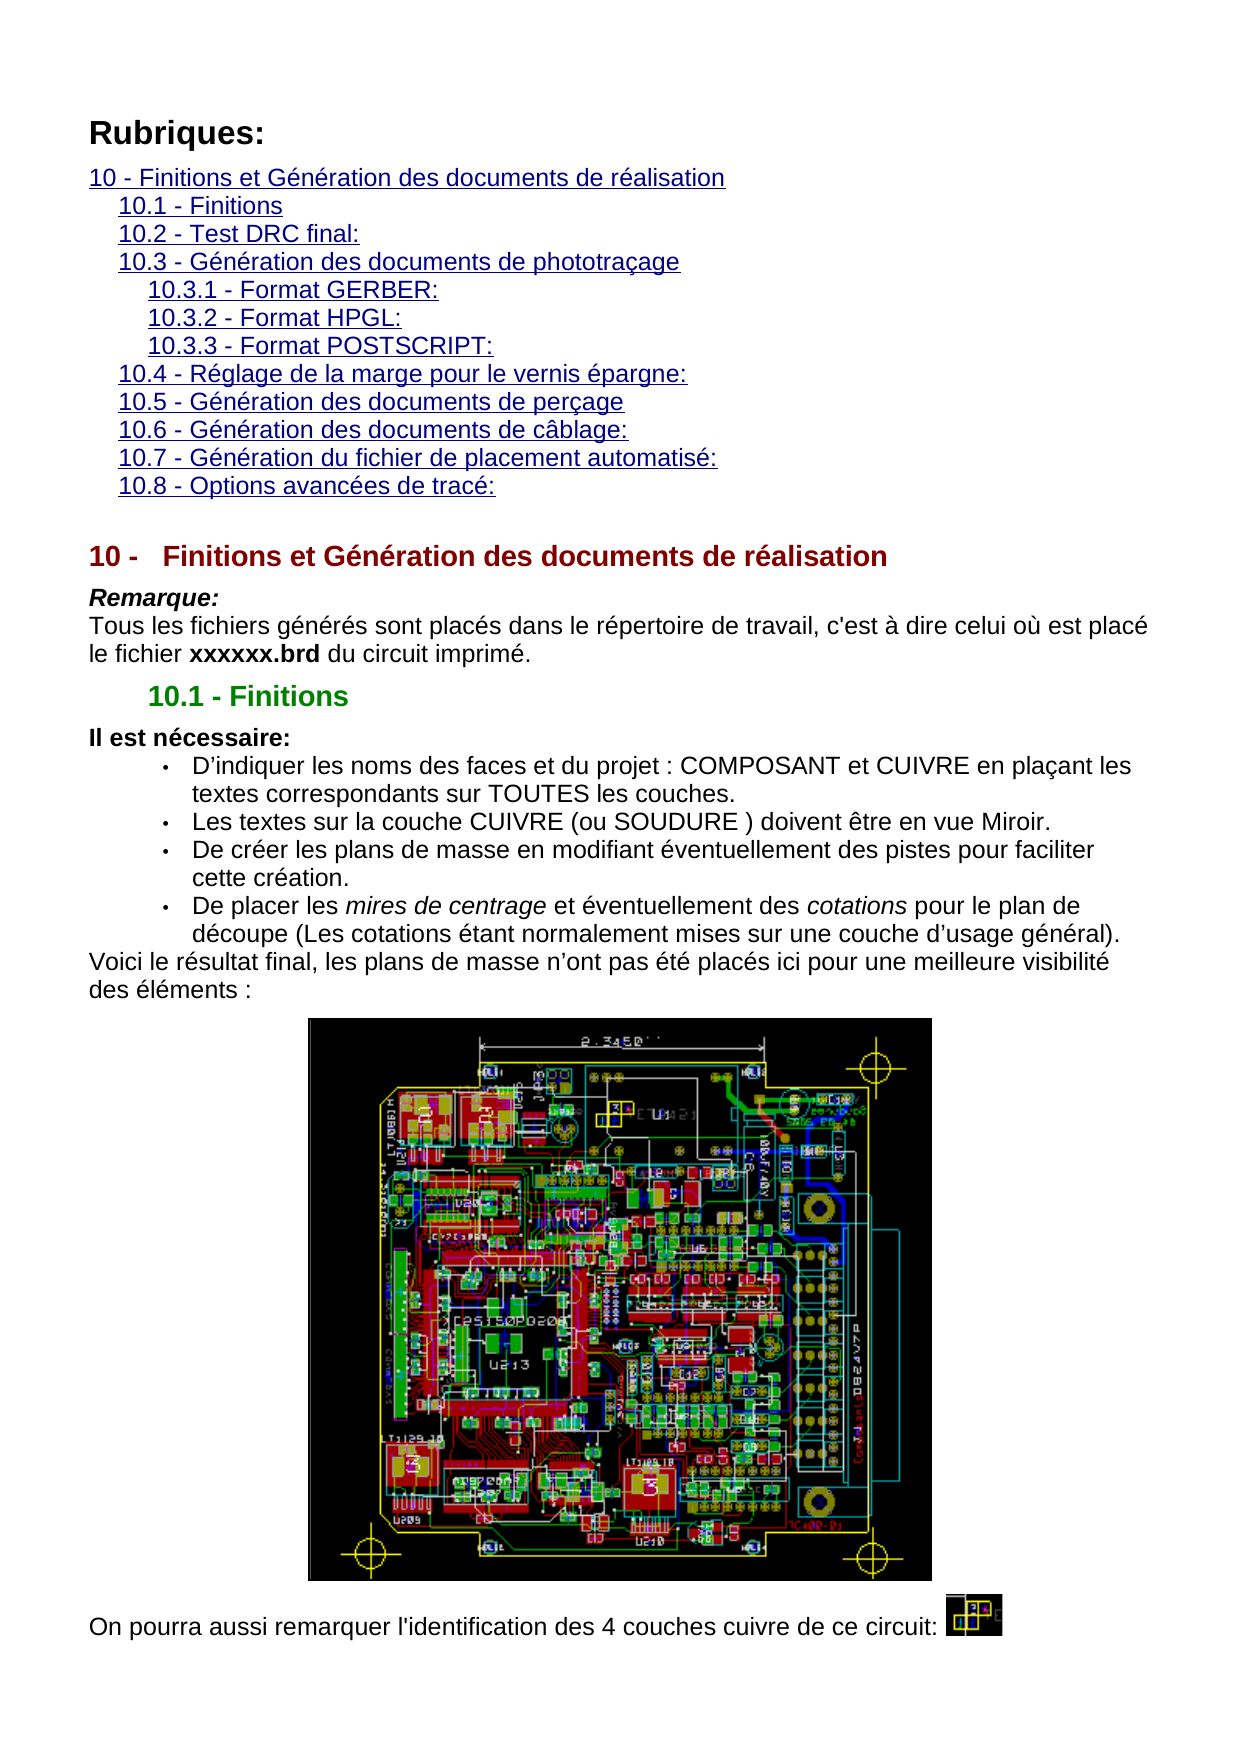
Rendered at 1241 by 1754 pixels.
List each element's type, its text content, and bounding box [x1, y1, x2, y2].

text 10 - Finitions et Génération des documents de réalisation [88, 163, 1152, 192]
text 10.8 - Options avancées de tracé: [118, 472, 1152, 500]
text 10.2 - Test DRC final: [118, 219, 1152, 248]
text Il est nécessaire: [88, 724, 1152, 752]
subtitle Rubriques: [88, 113, 1152, 151]
text Tous les fichiers générés sont placés dans le répertoire de travail, c'est à dire celui où est placé le fichier xxxxxx.brd du circuit imprimé. [88, 612, 1152, 668]
list D’indiquer les noms des faces et du projet : COMPOSANT et CUIVRE en plaçant les textes correspondants sur TOUTES les couches. [162, 752, 1152, 808]
text 10.3 - Génération des documents de phototraçage [118, 248, 1152, 276]
text On pourra aussi remarquer l'identification des 4 couches cuivre de ce circuit: [88, 1595, 1152, 1641]
text 10.1 - Finitions [118, 192, 1152, 219]
text 10.3.2 - Format HPGL: [147, 304, 1152, 332]
text 10.7 - Génération du fichier de placement automatisé: [118, 444, 1152, 472]
list De placer les mires de centrage et éventuellement des cotations pour le plan de découpe (Les cotations étant normalement mises sur une couche d’usage général). [162, 892, 1152, 948]
list De créer les plans de masse en modifiant éventuellement des pistes pour faciliter cette création. [162, 836, 1152, 892]
text 10.3.3 - Format POSTSCRIPT: [147, 332, 1152, 360]
text 10.4 - Réglage de la marge pour le vernis épargne: [118, 360, 1152, 388]
text 10.6 - Génération des documents de câblage: [118, 416, 1152, 444]
subtitle Finitions et Génération des documents de réalisation [88, 539, 1152, 572]
subtitle Finitions [148, 680, 1152, 712]
text Remarque: [88, 584, 1152, 612]
text Voici le résultat final, les plans de masse n’ont pas été placés ici pour une meilleure visibilité des éléments : [88, 948, 1152, 1004]
text 10.3.1 - Format GERBER: [147, 276, 1152, 304]
list Les textes sur la couche CUIVRE (ou SOUDURE ) doivent être en vue Miroir. [162, 808, 1152, 836]
text 10.5 - Génération des documents de perçage [118, 388, 1152, 416]
